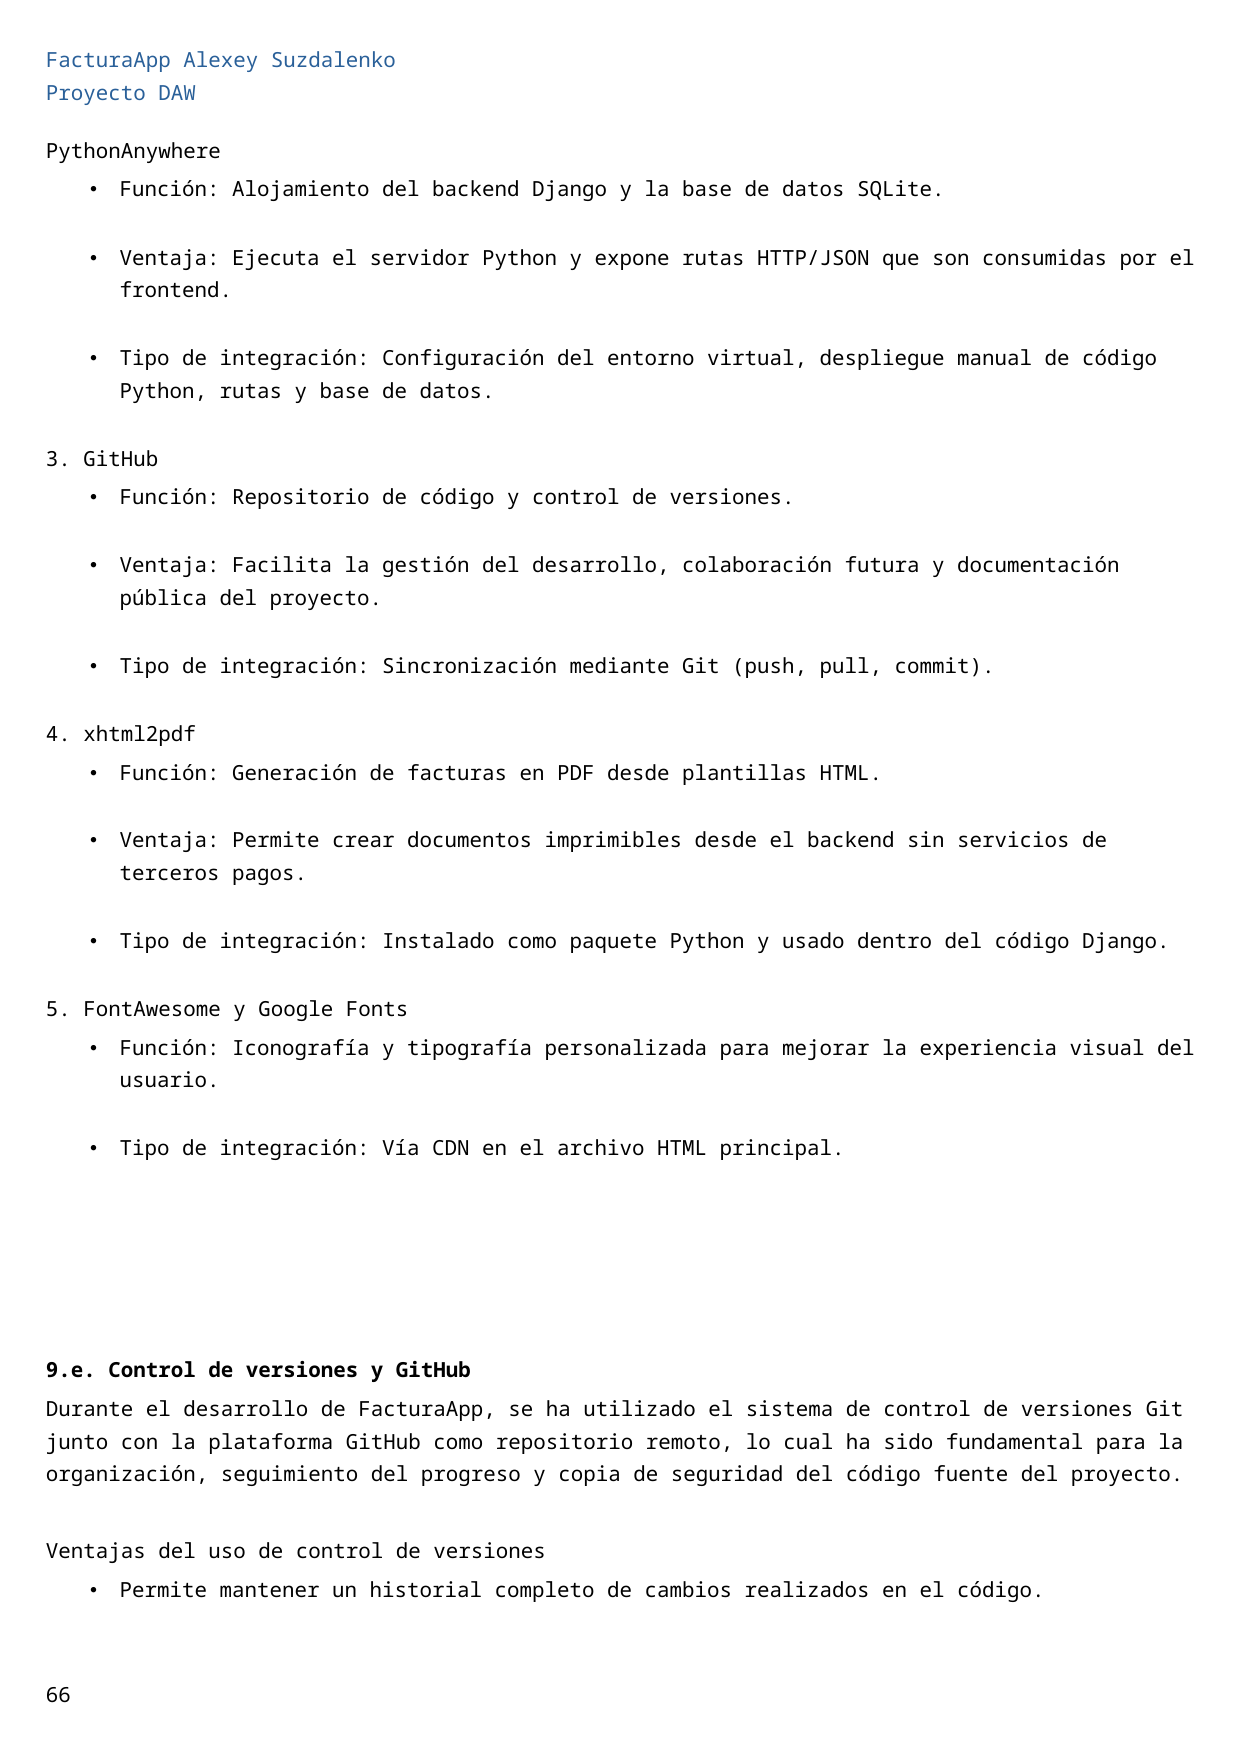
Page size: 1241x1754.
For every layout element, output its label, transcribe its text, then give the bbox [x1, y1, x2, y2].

list Ventaja: Permite crear documentos imprimibles desde el backend sin servicios de terceros pagos. [90, 826, 1195, 887]
list Ventaja: Ejecuta el servidor Python y expone rutas HTTP/JSON que son consumidas por el frontend. [90, 243, 1195, 304]
list Tipo de integración: Sincronización mediante Git (push, pull, commit). [90, 651, 1195, 679]
text Durante el desarrollo de FacturaApp, se ha utilizado el sistema de control de versiones Git junto con la plataforma GitHub como repositorio remoto, lo cual ha sido fundamental para la organización, seguimiento del progreso y copia de seguridad del código fuente del proyecto. [46, 1394, 1195, 1488]
list Función: Repositorio de código y control de versiones. [90, 482, 1195, 511]
subtitle PythonAnywhere [46, 136, 1195, 164]
list Ventaja: Facilita la gestión del desarrollo, colaboración futura y documentación pública del proyecto. [90, 550, 1195, 611]
list Tipo de integración: Configuración del entorno virtual, despliegue manual de código Python, rutas y base de datos. [90, 343, 1195, 404]
list Permite mantener un historial completo de cambios realizados en el código. [90, 1575, 1195, 1603]
subtitle 4. xhtml2pdf [46, 719, 1195, 747]
text 9.e. Control de versiones y GitHub [46, 1356, 1195, 1384]
subtitle 3. GitHub [46, 444, 1195, 472]
list Función: Generación de facturas en PDF desde plantillas HTML. [90, 758, 1195, 786]
subtitle 5. FontAwesome y Google Fonts [46, 994, 1195, 1023]
subtitle Ventajas del uso de control de versiones [46, 1536, 1195, 1565]
list Función: Iconografía y tipografía personalizada para mejorar la experiencia visual del usuario. [90, 1033, 1195, 1094]
list Tipo de integración: Instalado como paquete Python y usado dentro del código Django. [90, 926, 1195, 955]
list Tipo de integración: Vía CDN en el archivo HTML principal. [90, 1133, 1195, 1162]
list Función: Alojamiento del backend Django y la base de datos SQLite. [90, 174, 1195, 203]
